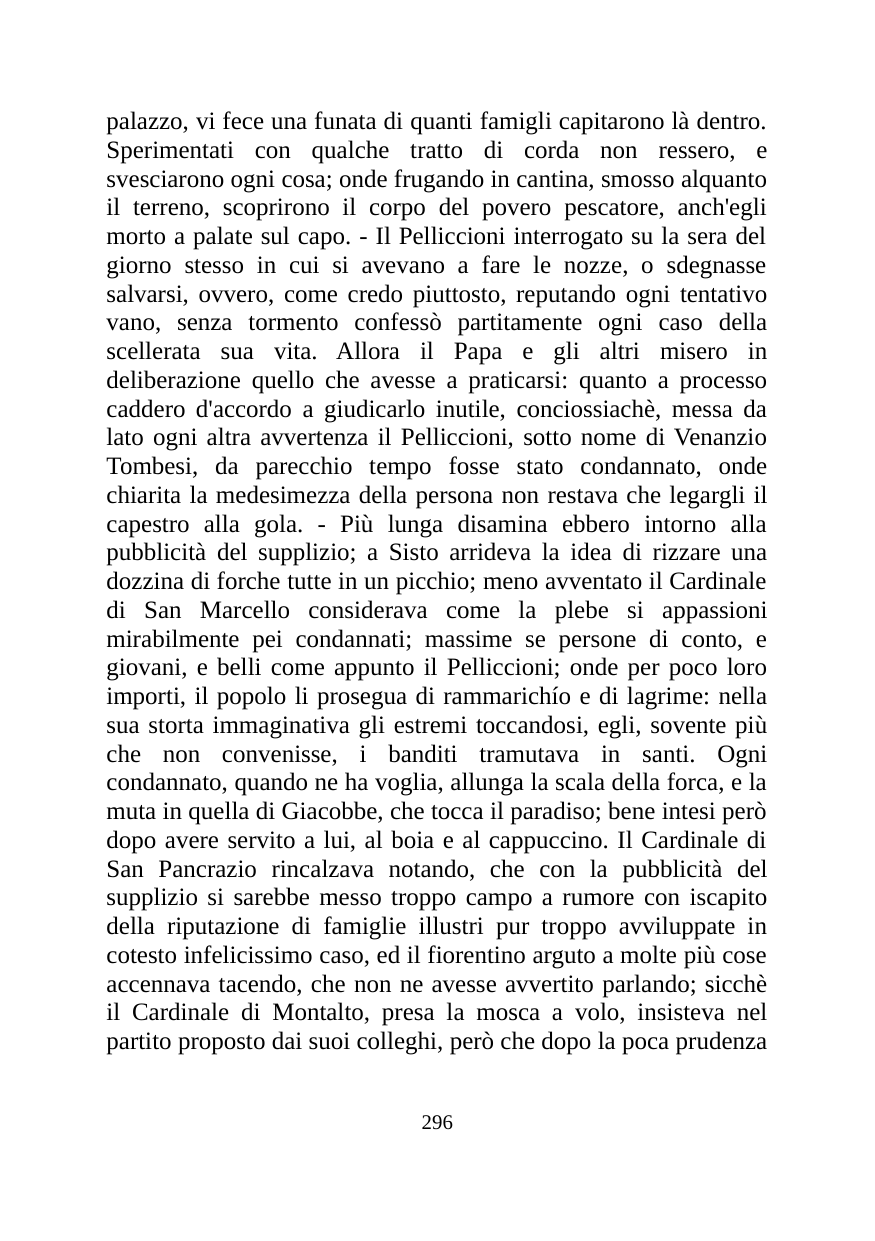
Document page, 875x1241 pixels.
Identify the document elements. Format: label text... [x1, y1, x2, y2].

text palazzo, vi fece una funata di quanti famigli capitarono là dentro. Sperimentati con qualche tratto di corda non ressero, e svesciarono ogni cosa; onde frugando in cantina, smosso alquanto il terreno, scoprirono il corpo del povero pescatore, anch'egli morto a palate sul capo. - Il Pelliccioni interrogato su la sera del giorno stesso in cui si avevano a fare le nozze, o sdegnasse salvarsi, ovvero, come credo piuttosto, reputando ogni tentativo vano, senza tormento confessò partitamente ogni caso della scellerata sua vita. Allora il Papa e gli altri misero in deliberazione quello che avesse a praticarsi: quanto a processo caddero d'accordo a giudicarlo inutile, conciossiachè, messa da lato ogni altra avvertenza il Pelliccioni, sotto nome di Venanzio Tombesi, da parecchio tempo fosse stato condannato, onde chiarita la medesimezza della persona non restava che legargli il capestro alla gola. - Più lunga disamina ebbero intorno alla pubblicità del supplizio; a Sisto arrideva la idea di rizzare una dozzina di forche tutte in un picchio; meno avventato il Cardinale di San Marcello considerava come la plebe si appassioni mirabilmente pei condannati; massime se persone di conto, e giovani, e belli come appunto il Pelliccioni; onde per poco loro importi, il popolo li prosegua di rammarichío e di lagrime: nella sua storta immaginativa gli estremi toccandosi, egli, sovente più che non convenisse, i banditi tramutava in santi. Ogni condannato, quando ne ha voglia, allunga la scala della forca, e la muta in quella di Giacobbe, che tocca il paradiso; bene intesi però dopo avere servito a lui, al boia e al cappuccino. Il Cardinale di San Pancrazio rincalzava notando, che con la pubblicità del supplizio si sarebbe messo troppo campo a rumore con iscapito della riputazione di famiglie illustri pur troppo avviluppate in cotesto infelicissimo caso, ed il fiorentino arguto a molte più cose accennava tacendo, che non ne avesse avvertito parlando; sicchè il Cardinale di Montalto, presa la mosca a volo, insisteva nel partito proposto dai suoi colleghi, però che dopo la poca prudenza [106, 106, 768, 1055]
